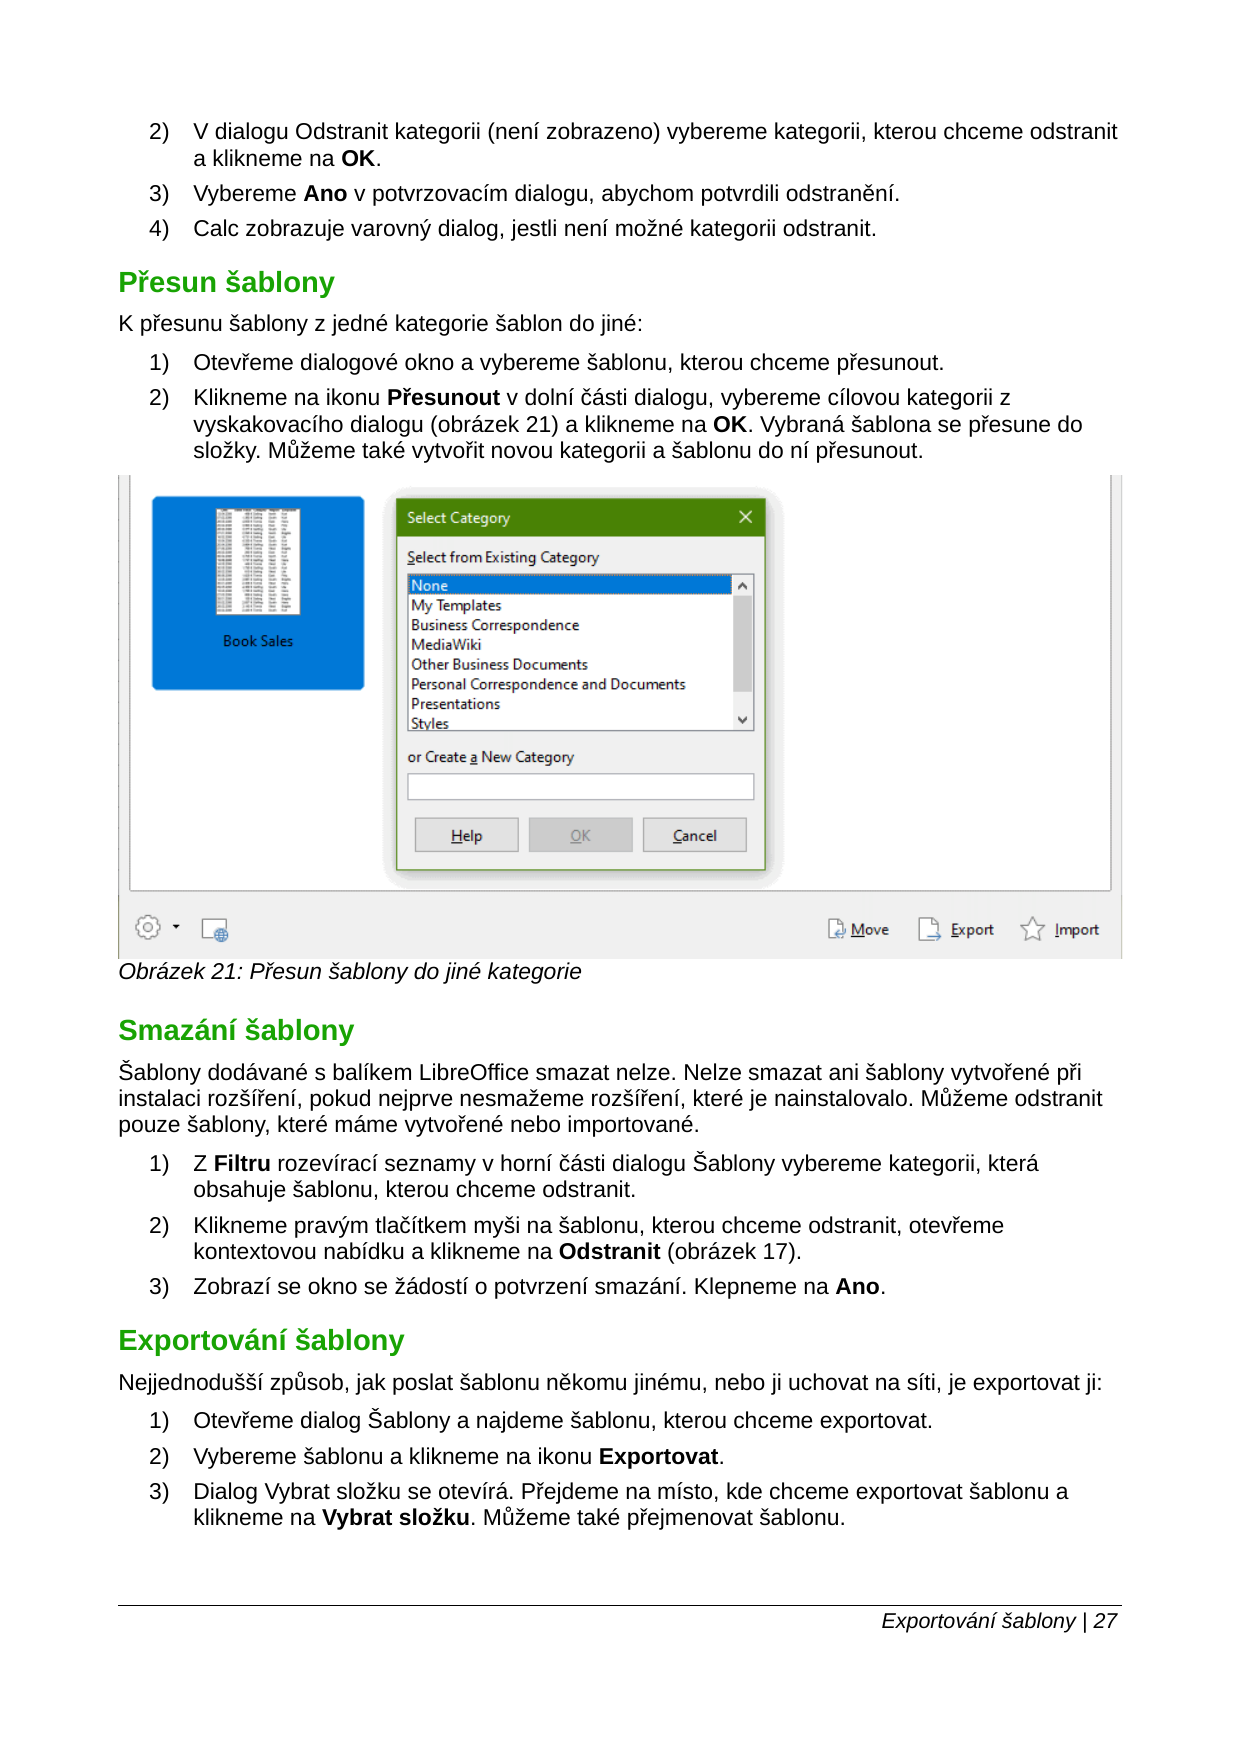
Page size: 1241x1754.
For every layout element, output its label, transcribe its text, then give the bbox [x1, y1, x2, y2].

list Klikneme pravým tlačítkem myši na šablonu, kterou chceme odstranit, otevřeme kontextovou nabídku a klikneme na Odstranit (obrázek 17). [169, 1212, 1122, 1264]
text Obrázek 21: Přesun šablony do jiné kategorie [118, 959, 1122, 984]
subtitle Smazání šablony [118, 1013, 1122, 1047]
picture [118, 475, 1123, 959]
list Z Filtru rozevírací seznamy v horní části dialogu Šablony vybereme kategorii, která obsahuje šablonu, kterou chceme odstranit. [169, 1150, 1122, 1203]
list Klikneme na ikonu Přesunout v dolní části dialogu, vybereme cílovou kategorii z vyskakovacího dialogu (obrázek 21) a klikneme na OK. Vybraná šablona se přesune do složky. Můžeme také vytvořit novou kategorii a šablonu do ní přesunout. [169, 384, 1122, 463]
list Dialog Vybrat složku se otevírá. Přejdeme na místo, kde chceme exportovat šablonu a klikneme na Vybrat složku. Můžeme také přejmenovat šablonu. [169, 1478, 1122, 1531]
list Calc zobrazuje varovný dialog, jestli není možné kategorii odstranit. [169, 215, 1122, 241]
list Otevřeme dialogové okno a vybereme šablonu, kterou chceme přesunout. [169, 349, 1122, 375]
list Nejjednodušší způsob, jak poslat šablonu někomu jinému, nebo ji uchovat na síti, je exportovat ji: [118, 1368, 1122, 1395]
list Otevřeme dialog Šablony a najdeme šablonu, kterou chceme exportovat. [169, 1407, 1122, 1434]
subtitle Exportování šablony [118, 1323, 1122, 1357]
list V dialogu Odstranit kategorii (není zobrazeno) vybereme kategorii, kterou chceme odstranit a klikneme na OK. [169, 118, 1122, 171]
list Vybereme šablonu a klikneme na ikonu Exportovat. [169, 1443, 1122, 1469]
list Zobrazí se okno se žádostí o potvrzení smazání. Klepneme na Ano. [169, 1273, 1122, 1299]
list K přesunu šablony z jedné kategorie šablon do jiné: [118, 310, 1122, 337]
list Šablony dodávané s balíkem LibreOffice smazat nelze. Nelze smazat ani šablony vytvořené při instalaci rozšíření, pokud nejprve nesmažeme rozšíření, které je nainstalovalo. Můžeme odstranit pouze šablony, které máme vytvořené nebo importované. [118, 1058, 1122, 1138]
subtitle Přesun šablony [118, 265, 1122, 298]
list Vybereme Ano v potvrzovacím dialogu, abychom potvrdili odstranění. [169, 180, 1122, 206]
